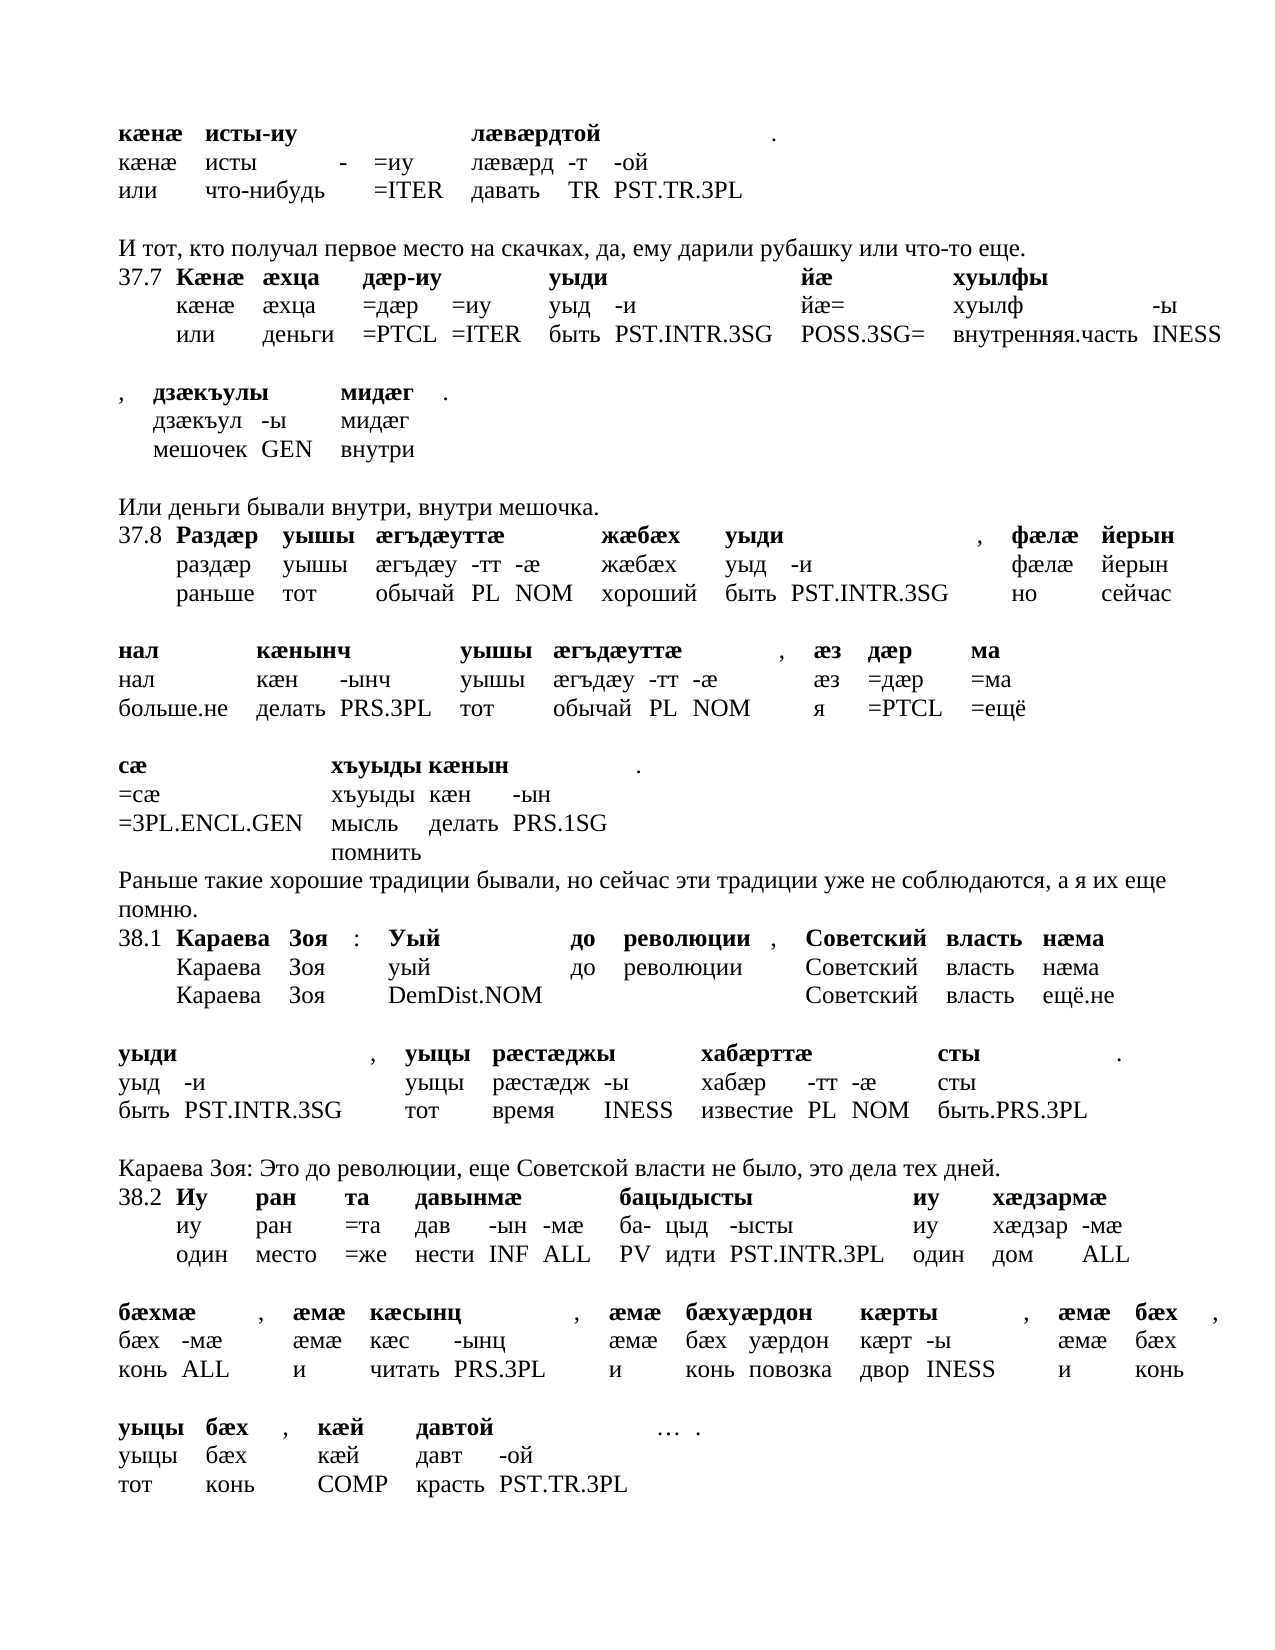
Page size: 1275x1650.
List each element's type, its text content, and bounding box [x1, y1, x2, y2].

text PST.TR.3PL [499, 1469, 628, 1498]
text -мæ [181, 1326, 230, 1354]
text власть [946, 981, 1015, 1009]
text -мæ [1082, 1211, 1130, 1239]
text уыцы [118, 1441, 178, 1469]
text кæнынч [256, 636, 446, 664]
text йæ [801, 262, 939, 291]
text тот [282, 578, 348, 607]
text , [1023, 1297, 1044, 1326]
text фæлæ [1011, 521, 1087, 549]
text исты [205, 147, 325, 176]
text -ын [512, 779, 608, 808]
text хъуыды [331, 779, 415, 808]
text кæс [369, 1326, 440, 1354]
text и [608, 1354, 658, 1383]
text PST.INTR.3SG [791, 578, 949, 607]
text Караева [176, 981, 261, 1009]
text 38.2 [118, 1182, 162, 1211]
text ма [971, 636, 1040, 664]
text -тт [471, 549, 501, 578]
text =ещё [971, 693, 1026, 722]
text нæма [1042, 923, 1128, 952]
text =же [344, 1239, 387, 1268]
text быть [725, 578, 777, 607]
text или [118, 176, 177, 204]
text æз [813, 636, 854, 664]
text конь [685, 1354, 735, 1383]
text кæй [317, 1441, 388, 1469]
text -и [791, 549, 949, 578]
text PL [648, 693, 679, 722]
text читать [369, 1354, 440, 1383]
text INF [488, 1239, 529, 1268]
text … [656, 1412, 681, 1441]
text до [570, 952, 596, 981]
text лæвæрдтой [471, 118, 757, 147]
text æхца [262, 291, 335, 319]
text -ы [261, 406, 313, 434]
text и [293, 1354, 342, 1383]
text =ITER [451, 319, 521, 348]
text æгъдæу [375, 549, 457, 578]
text Кæнæ [176, 262, 248, 291]
text жæбæх [601, 549, 697, 578]
text INESS [926, 1354, 996, 1383]
text сæ [118, 751, 317, 779]
text Караева Зоя: Это до революции, еще Советской власти не было, это дела тех дней. [118, 1153, 1249, 1182]
text æмæ [608, 1326, 658, 1354]
text ALL [1082, 1239, 1130, 1268]
text бæх [118, 1326, 168, 1354]
text , [282, 1412, 303, 1441]
text PL [807, 1096, 838, 1124]
text сейчас [1101, 578, 1182, 607]
text æгъдæу [553, 664, 635, 693]
text нал [118, 636, 242, 664]
text =сæ [118, 779, 303, 808]
text фæлæ [1011, 549, 1073, 578]
text бæх [205, 1412, 269, 1441]
text известие [701, 1096, 794, 1124]
text ран [255, 1182, 331, 1211]
text PST.INTR.3SG [614, 319, 773, 348]
text внутри [340, 434, 415, 463]
text нал [118, 664, 228, 693]
text TR [568, 176, 600, 204]
text я [813, 693, 840, 722]
text . [442, 377, 463, 406]
text Уый [388, 923, 557, 952]
text быть.PRS.3PL [937, 1096, 1088, 1124]
text власть [946, 952, 1015, 981]
text æмæ [608, 1297, 672, 1326]
text -тт [807, 1067, 838, 1096]
text Зоя [289, 952, 325, 981]
text йæ= [801, 291, 925, 319]
text -æ [851, 1067, 910, 1096]
text COMP [317, 1469, 388, 1498]
text йерын [1101, 521, 1182, 549]
text давынмæ [415, 1182, 605, 1211]
text обычай [375, 578, 457, 607]
text Иу [176, 1182, 242, 1211]
text нести [415, 1239, 475, 1268]
text æмæ [1058, 1326, 1107, 1354]
text дæр [868, 636, 957, 664]
text давать [471, 176, 554, 204]
text раньше [176, 578, 254, 607]
text уыд [118, 1067, 170, 1096]
text помнить [331, 837, 622, 866]
text æмæ [293, 1326, 342, 1354]
text æз [813, 664, 840, 693]
text давт [416, 1441, 485, 1469]
text иу [176, 1211, 228, 1239]
text ALL [181, 1354, 230, 1383]
text . [1116, 1038, 1137, 1067]
text æгъдæуттæ [553, 636, 765, 664]
text и [1058, 1354, 1107, 1383]
text сты [937, 1038, 1102, 1067]
text революции [623, 952, 743, 981]
text быть [549, 319, 601, 348]
text бæх [685, 1326, 735, 1354]
text -æ [692, 664, 751, 693]
text INESS [604, 1096, 673, 1124]
text бæхмæ [118, 1297, 244, 1326]
text дзæкъул [153, 406, 247, 434]
text хороший [601, 578, 697, 607]
text дзæкъулы [153, 377, 327, 406]
text бæх [1135, 1297, 1198, 1326]
text -ынч [339, 664, 432, 693]
text но [1011, 578, 1073, 607]
text DemDist.NOM [388, 981, 543, 1009]
text -ын [488, 1211, 529, 1239]
text Советский [805, 981, 918, 1009]
text тот [118, 1469, 178, 1498]
text обычай [553, 693, 635, 722]
text =3PL.ENCL.GEN [118, 808, 303, 837]
text PST.INTR.3PL [729, 1239, 885, 1268]
text уышы [282, 549, 348, 578]
text - [339, 147, 360, 176]
text =ма [971, 664, 1026, 693]
text уыцы [405, 1038, 478, 1067]
text жæбæх [601, 521, 711, 549]
text кæнæ [118, 118, 191, 147]
text один [176, 1239, 228, 1268]
text PST.INTR.3SG [184, 1096, 342, 1124]
text бæх [1135, 1326, 1184, 1354]
text сты [937, 1067, 1088, 1096]
text -мæ [543, 1211, 591, 1239]
text кæрты [860, 1297, 1009, 1326]
text Раньше такие хорошие традиции бывали, но сейчас эти традиции уже не соблюдаются, а я их еще помню. [118, 866, 1249, 923]
text -ысты [729, 1211, 885, 1239]
text кæн [256, 664, 326, 693]
text делать [256, 693, 326, 722]
text хъуыды кæнын [331, 751, 622, 779]
text Советский [805, 923, 932, 952]
text ещё.не [1042, 981, 1115, 1009]
text -æ [515, 549, 573, 578]
text кæсынц [369, 1297, 560, 1326]
text æмæ [293, 1297, 356, 1326]
text нæма [1042, 952, 1115, 981]
text И тот, кто получал первое место на скачках, да, ему дарили рубашку или что-то еще. [118, 233, 1249, 262]
text кæнæ [118, 147, 177, 176]
text уышы [460, 664, 525, 693]
text кæрт [860, 1326, 912, 1354]
text хабæр [701, 1067, 794, 1096]
text уыди [725, 521, 963, 549]
text что-нибудь [205, 176, 325, 204]
text -ы [926, 1326, 996, 1354]
text место [255, 1239, 317, 1268]
text конь [1135, 1354, 1184, 1383]
text дæр-иу [362, 262, 535, 291]
text или [176, 319, 235, 348]
text NOM [692, 693, 751, 722]
text NOM [515, 578, 573, 607]
text æхца [262, 262, 348, 291]
text æгъдæуттæ [375, 521, 587, 549]
text Или деньги бывали внутри, внутри мешочка. [118, 492, 1249, 521]
text PV [619, 1239, 651, 1268]
text NOM [851, 1096, 910, 1124]
text власть [946, 923, 1029, 952]
text мидæг [340, 406, 415, 434]
text Зоя [289, 923, 339, 952]
text иу [913, 1211, 965, 1239]
text рæстæдж [492, 1067, 590, 1096]
text . [635, 751, 656, 779]
text дав [415, 1211, 475, 1239]
text -тт [648, 664, 679, 693]
text до [570, 923, 609, 952]
text æмæ [1058, 1297, 1121, 1326]
text двор [860, 1354, 912, 1383]
text , [1212, 1297, 1233, 1326]
text , [977, 521, 998, 549]
text . [695, 1412, 716, 1441]
text Караева [176, 952, 261, 981]
text уыд [549, 291, 601, 319]
text давтой [416, 1412, 642, 1441]
text дом [992, 1239, 1068, 1268]
text больше.не [118, 693, 228, 722]
text , [574, 1297, 595, 1326]
text PST.TR.3PL [614, 176, 743, 204]
text повозка [749, 1354, 832, 1383]
text PRS.1SG [512, 808, 608, 837]
text уыцы [118, 1412, 192, 1441]
text 37.8 [118, 521, 162, 549]
text кæй [317, 1412, 402, 1441]
text внутренняя.часть [953, 319, 1138, 348]
text делать [429, 808, 499, 837]
text идти [665, 1239, 716, 1268]
text , [258, 1297, 279, 1326]
text хæдзармæ [992, 1182, 1144, 1211]
text PL [471, 578, 501, 607]
text деньги [262, 319, 335, 348]
text =PTCL [362, 319, 438, 348]
text лæвæрд [471, 147, 554, 176]
text -ы [604, 1067, 673, 1096]
text уæрдон [749, 1326, 832, 1354]
text тот [405, 1096, 464, 1124]
text =ITER [374, 176, 443, 204]
text бæхуæрдон [685, 1297, 846, 1326]
text быть [118, 1096, 170, 1124]
text хæдзар [992, 1211, 1068, 1239]
text PRS.3PL [454, 1354, 546, 1383]
text рæстæджы [492, 1038, 687, 1067]
text =дæр [362, 291, 438, 319]
text 37.7 [118, 262, 162, 291]
text Раздæр [176, 521, 268, 549]
text : [353, 923, 374, 952]
text ран [255, 1211, 317, 1239]
text уый [388, 952, 543, 981]
text -ынц [454, 1326, 546, 1354]
text уыцы [405, 1067, 464, 1096]
text уышы [282, 521, 362, 549]
text бæх [205, 1441, 255, 1469]
text , [118, 377, 139, 406]
text Караева [176, 923, 275, 952]
text -ой [614, 147, 743, 176]
text =иу [451, 291, 521, 319]
text -и [614, 291, 773, 319]
text Зоя [289, 981, 325, 1009]
text хуылфы [953, 262, 1236, 291]
text раздæр [176, 549, 254, 578]
text конь [118, 1354, 168, 1383]
text POSS.3SG= [801, 319, 925, 348]
text один [913, 1239, 965, 1268]
text 38.1 [118, 923, 162, 952]
text PRS.3PL [339, 693, 432, 722]
text ба- [619, 1211, 651, 1239]
text иу [913, 1182, 979, 1211]
text мидæг [340, 377, 429, 406]
text уышы [460, 636, 539, 664]
text GEN [261, 434, 313, 463]
text хуылф [953, 291, 1138, 319]
text . [771, 118, 792, 147]
text тот [460, 693, 525, 722]
text -т [568, 147, 600, 176]
text , [778, 636, 799, 664]
text конь [205, 1469, 255, 1498]
text революции [623, 923, 757, 952]
text ALL [543, 1239, 591, 1268]
text цыд [665, 1211, 716, 1239]
text INESS [1152, 319, 1222, 348]
text -ы [1152, 291, 1222, 319]
text хабæрттæ [701, 1038, 924, 1067]
text мешочек [153, 434, 247, 463]
text =PTCL [868, 693, 943, 722]
text -ой [499, 1441, 628, 1469]
text та [344, 1182, 401, 1211]
text уыди [118, 1038, 356, 1067]
text красть [416, 1469, 485, 1498]
text =та [344, 1211, 387, 1239]
text кæн [429, 779, 499, 808]
text Советский [805, 952, 918, 981]
text время [492, 1096, 590, 1124]
text мысль [331, 808, 415, 837]
text -и [184, 1067, 342, 1096]
text уыд [725, 549, 777, 578]
text , [770, 923, 791, 952]
text =дæр [868, 664, 943, 693]
text , [370, 1038, 391, 1067]
text исты-иу [205, 118, 457, 147]
text бацыдысты [619, 1182, 899, 1211]
text кæнæ [176, 291, 235, 319]
text =иу [374, 147, 443, 176]
text уыди [549, 262, 787, 291]
text йерын [1101, 549, 1168, 578]
